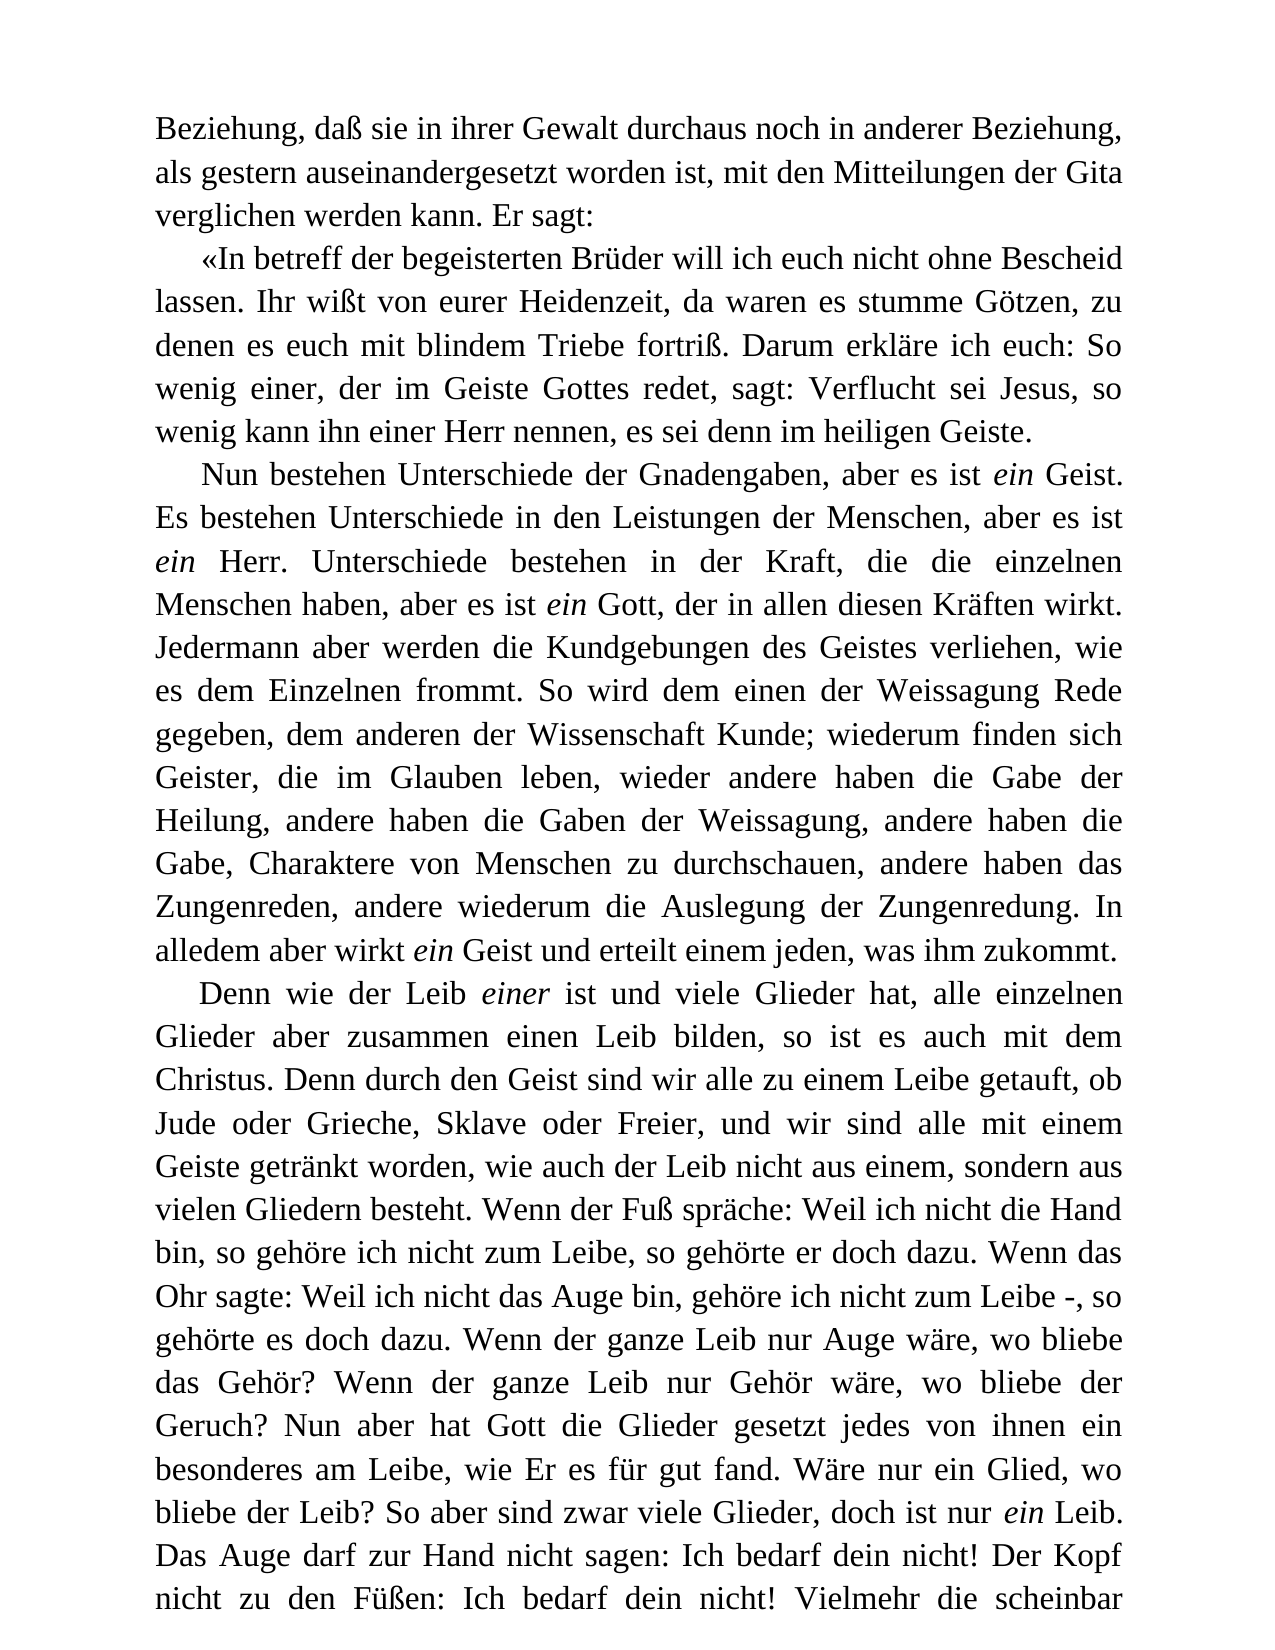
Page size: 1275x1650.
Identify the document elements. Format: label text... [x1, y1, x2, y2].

text Nun bestehen Unterschiede der Gnadengaben, aber es ist ein Geist. Es bestehen Unterschiede in den Leistungen der Menschen, aber es ist ein Herr. Unterschiede bestehen in der Kraft, die die einzelnen Menschen haben, aber es ist ein Gott, der in allen diesen Kräften wirkt. Jedermann aber werden die Kundgebungen des Geistes verliehen, wie es dem Einzelnen frommt. So wird dem einen der Weissagung Rede gegeben, dem anderen der Wissenschaft Kunde; wiederum finden sich Geister, die im Glauben leben, wieder andere haben die Gabe der Heilung, andere haben die Gaben der Weissagung, andere haben die Gabe, Charaktere von Menschen zu durchschauen, andere haben das Zungenreden, andere wiederum die Auslegung der Zungenredung. In alledem aber wirkt ein Geist und erteilt einem jeden, was ihm zukommt. [155, 454, 1124, 968]
text «In betreff der begeisterten Brüder will ich euch nicht ohne Bescheid lassen. Ihr wißt von eurer Heidenzeit, da waren es stumme Götzen, zu denen es euch mit blindem Triebe fortriß. Darum erkläre ich euch: So wenig einer, der im Geiste Gottes redet, sagt: Verflucht sei Jesus, so wenig kann ihn einer Herr nennen, es sei denn im heiligen Geiste. [155, 238, 1124, 449]
text Denn wie der Leib einer ist und viele Glieder hat, alle einzelnen Glieder aber zusammen einen Leib bilden, so ist es auch mit dem Christus. Denn durch den Geist sind wir alle zu einem Leibe getauft, ob Jude oder Grieche, Sklave oder Freier, und wir sind alle mit einem Geiste getränkt worden, wie auch der Leib nicht aus einem, sondern aus vielen Gliedern besteht. Wenn der Fuß spräche: Weil ich nicht die Hand bin, so gehöre ich nicht zum Leibe, so gehörte er doch dazu. Wenn das Ohr sagte: Weil ich nicht das Auge bin, gehöre ich nicht zum Leibe -, so gehörte es doch dazu. Wenn der ganze Leib nur Auge wäre, wo bliebe das Gehör? Wenn der ganze Leib nur Gehör wäre, wo bliebe der Geruch? Nun aber hat Gott die Glieder gesetzt jedes von ihnen ein besonderes am Leibe, wie Er es für gut fand. Wäre nur ein Glied, wo bliebe der Leib? So aber sind zwar viele Glieder, doch ist nur ein Leib. Das Auge darf zur Hand nicht sagen: Ich bedarf dein nicht! Der Kopf nicht zu den Füßen: Ich bedarf dein nicht! Vielmehr die scheinbar [155, 973, 1124, 1617]
text Beziehung, daß sie in ihrer Gewalt durchaus noch in anderer Beziehung, als gestern auseinandergesetzt worden ist, mit den Mitteilungen der Gita verglichen werden kann. Er sagt: [155, 109, 1124, 233]
